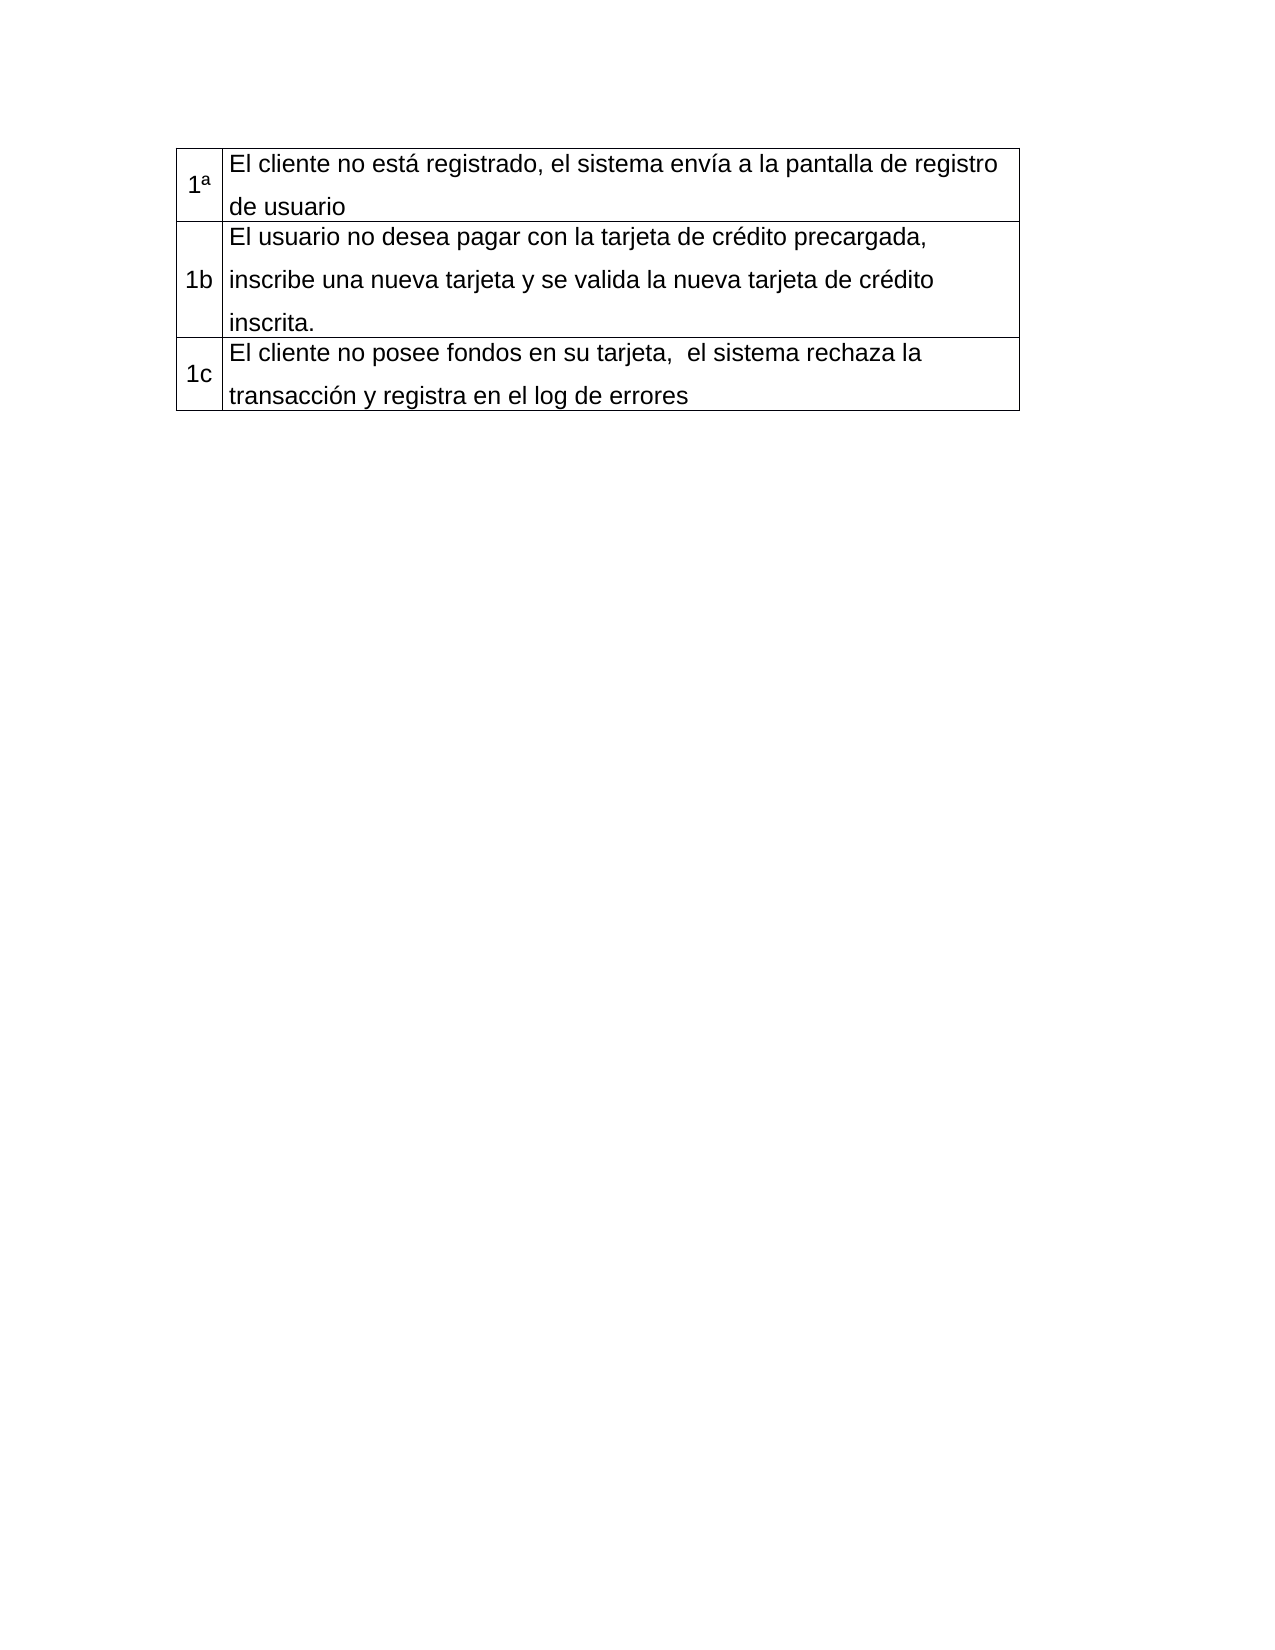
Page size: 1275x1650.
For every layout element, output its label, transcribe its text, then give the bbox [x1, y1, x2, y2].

table_cell El cliente no posee fondos en su tarjeta, el sistema rechaza la transacción y registra en el log de errores [223, 338, 1019, 409]
table_cell 1ª [177, 149, 222, 221]
table_cell 1b [177, 222, 222, 337]
table_cell El cliente no está registrado, el sistema envía a la pantalla de registro de usuario [223, 149, 1019, 221]
table_cell El usuario no desea pagar con la tarjeta de crédito precargada, inscribe una nueva tarjeta y se valida la nueva tarjeta de crédito inscrita. [223, 222, 1019, 337]
table_cell 1c [177, 338, 222, 409]
